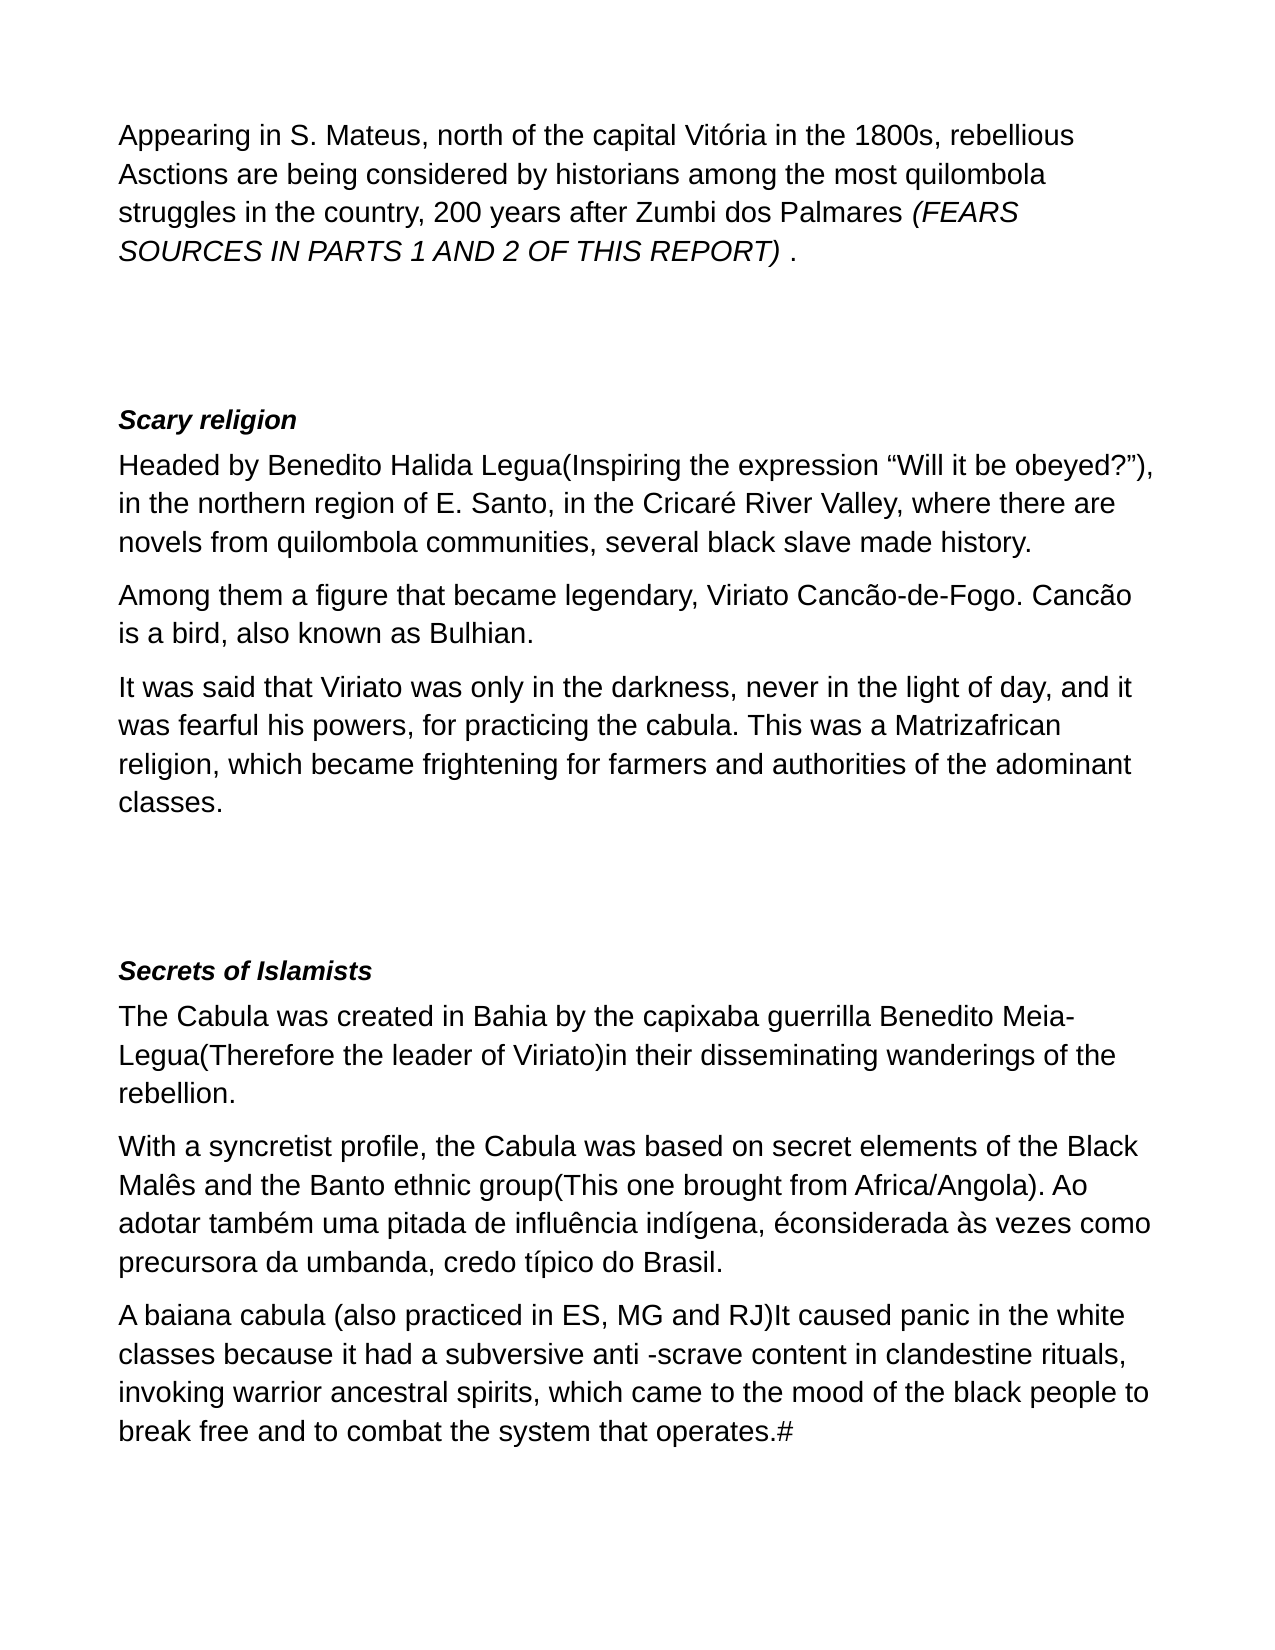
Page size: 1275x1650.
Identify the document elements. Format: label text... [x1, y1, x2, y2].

text Headed by Benedito Halida Legua(Inspiring the expression “Will it be obeyed?”), in the northern region of E. Santo, in the Cricaré River Valley, where there are novels from quilombola communities, several black slave made history. [118, 448, 1157, 558]
text A baiana cabula (also practiced in ES, MG and RJ)It caused panic in the white classes because it had a subversive anti -scrave content in clandestine rituals, invoking warrior ancestral spirits, which came to the mood of the black people to break free and to combat the system that operates.# [118, 1298, 1157, 1447]
text Appearing in S. Mateus, north of the capital Vitória in the 1800s, rebellious Asctions are being considered by historians among the most quilombola struggles in the country, 200 years after Zumbi dos Palmares (FEARS SOURCES IN PARTS 1 AND 2 OF THIS REPORT) . [118, 118, 1157, 267]
subtitle Scary religion [118, 404, 1157, 435]
text It was said that Viriato was only in the darkness, never in the light of day, and it was fearful his powers, for practicing the cabula. This was a Matrizafrican religion, which became frightening for farmers and authorities of the adominant classes. [118, 669, 1157, 819]
subtitle Secrets of Islamists [118, 955, 1157, 987]
text Among them a figure that became legendary, Viriato Cancão-de-Fogo. Cancão is a bird, also known as Bulhian. [118, 578, 1157, 650]
text The Cabula was created in Bahia by the capixaba guerrilla Benedito Meia-Legua(Therefore the leader of Viriato)in their disseminating wanderings of the rebellion. [118, 999, 1157, 1110]
text With a syncretist profile, the Cabula was based on secret elements of the Black Malês and the Banto ethnic group(This one brought from Africa/Angola). Ao adotar também uma pitada de influência indígena, éconsiderada às vezes como precursora da umbanda, credo típico do Brasil. [118, 1129, 1157, 1278]
